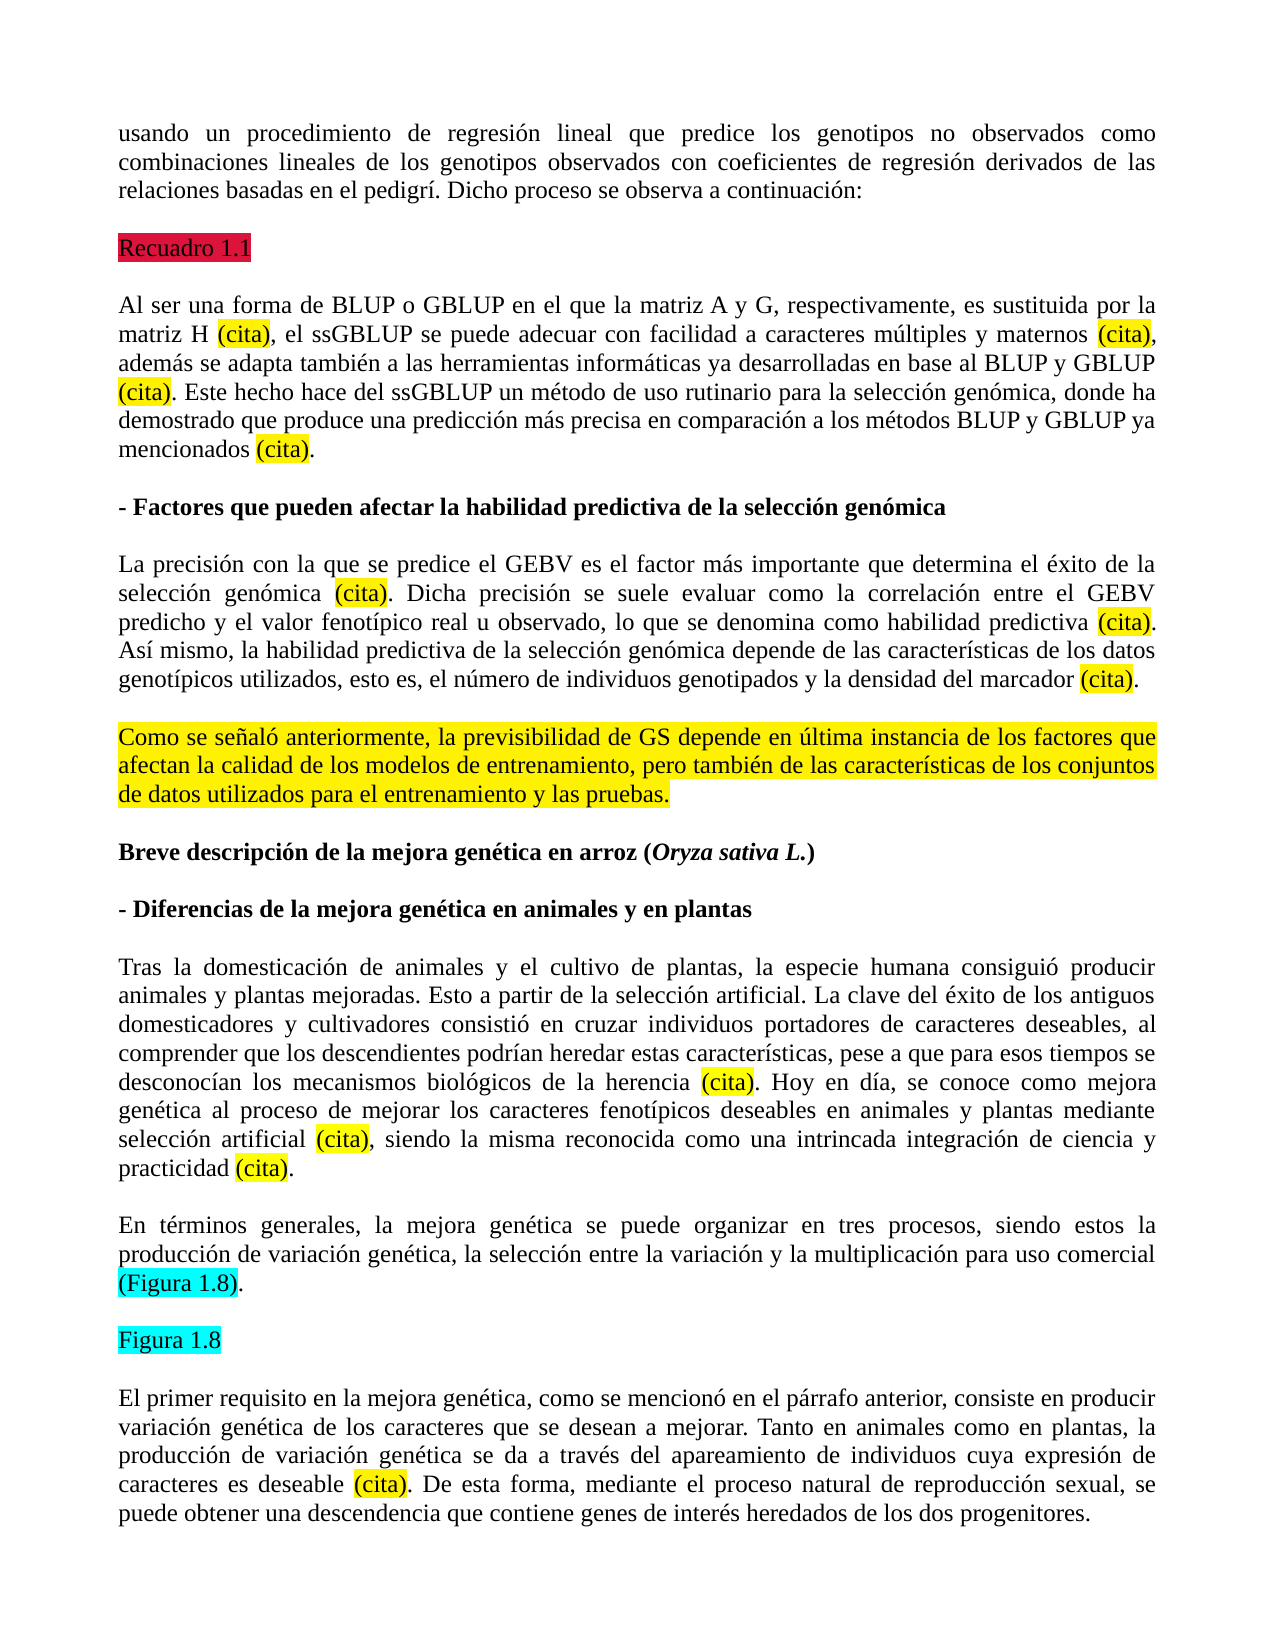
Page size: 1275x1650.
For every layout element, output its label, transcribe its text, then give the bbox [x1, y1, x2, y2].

text Tras la domesticación de animales y el cultivo de plantas, la especie humana consiguió producir animales y plantas mejoradas. Esto a partir de la selección artificial. La clave del éxito de los antiguos domesticadores y cultivadores consistió en cruzar individuos portadores de caracteres deseables, al comprender que los descendientes podrían heredar estas características, pese a que para esos tiempos se desconocían los mecanismos biológicos de la herencia (cita). Hoy en día, se conoce como mejora genética al proceso de mejorar los caracteres fenotípicos deseables en animales y plantas mediante selección artificial (cita), siendo la misma reconocida como una intrincada integración de ciencia y practicidad (cita). [118, 952, 1157, 1182]
text En términos generales, la mejora genética se puede organizar en tres procesos, siendo estos la producción de variación genética, la selección entre la variación y la multiplicación para uso comercial (Figura 1.8). [118, 1211, 1157, 1297]
text Al ser una forma de BLUP o GBLUP en el que la matriz A y G, respectivamente, es sustituida por la matriz H (cita), el ssGBLUP se puede adecuar con facilidad a caracteres múltiples y maternos (cita), además se adapta también a las herramientas informáticas ya desarrolladas en base al BLUP y GBLUP (cita). Este hecho hace del ssGBLUP un método de uso rutinario para la selección genómica, donde ha demostrado que produce una predicción más precisa en comparación a los métodos BLUP y GBLUP ya mencionados (cita). [118, 291, 1157, 463]
text Figura 1.8 [118, 1326, 1157, 1354]
text Como se señaló anteriormente, la previsibilidad de GS depende en última instancia de los factores que afectan la calidad de los modelos de entrenamiento, pero también de las características de los conjuntos de datos utilizados para el entrenamiento y las pruebas. [118, 722, 1157, 808]
text Breve descripción de la mejora genética en arroz (Oryza sativa L.) [118, 837, 1157, 866]
text usando un procedimiento de regresión lineal que predice los genotipos no observados como combinaciones lineales de los genotipos observados con coeficientes de regresión derivados de las relaciones basadas en el pedigrí. Dicho proceso se observa a continuación: [118, 118, 1157, 204]
text Recuadro 1.1 [118, 233, 1157, 262]
text El primer requisito en la mejora genética, como se mencionó en el párrafo anterior, consiste en producir variación genética de los caracteres que se desean a mejorar. Tanto en animales como en plantas, la producción de variación genética se da a través del apareamiento de individuos cuya expresión de caracteres es deseable (cita). De esta forma, mediante el proceso natural de reproducción sexual, se puede obtener una descendencia que contiene genes de interés heredados de los dos progenitores. [118, 1383, 1157, 1527]
text - Diferencias de la mejora genética en animales y en plantas [118, 894, 1157, 923]
text La precisión con la que se predice el GEBV es el factor más importante que determina el éxito de la selección genómica (cita). Dicha precisión se suele evaluar como la correlación entre el GEBV predicho y el valor fenotípico real u observado, lo que se denomina como habilidad predictiva (cita). Así mismo, la habilidad predictiva de la selección genómica depende de las características de los datos genotípicos utilizados, esto es, el número de individuos genotipados y la densidad del marcador (cita). [118, 549, 1157, 693]
text - Factores que pueden afectar la habilidad predictiva de la selección genómica [118, 492, 1157, 521]
